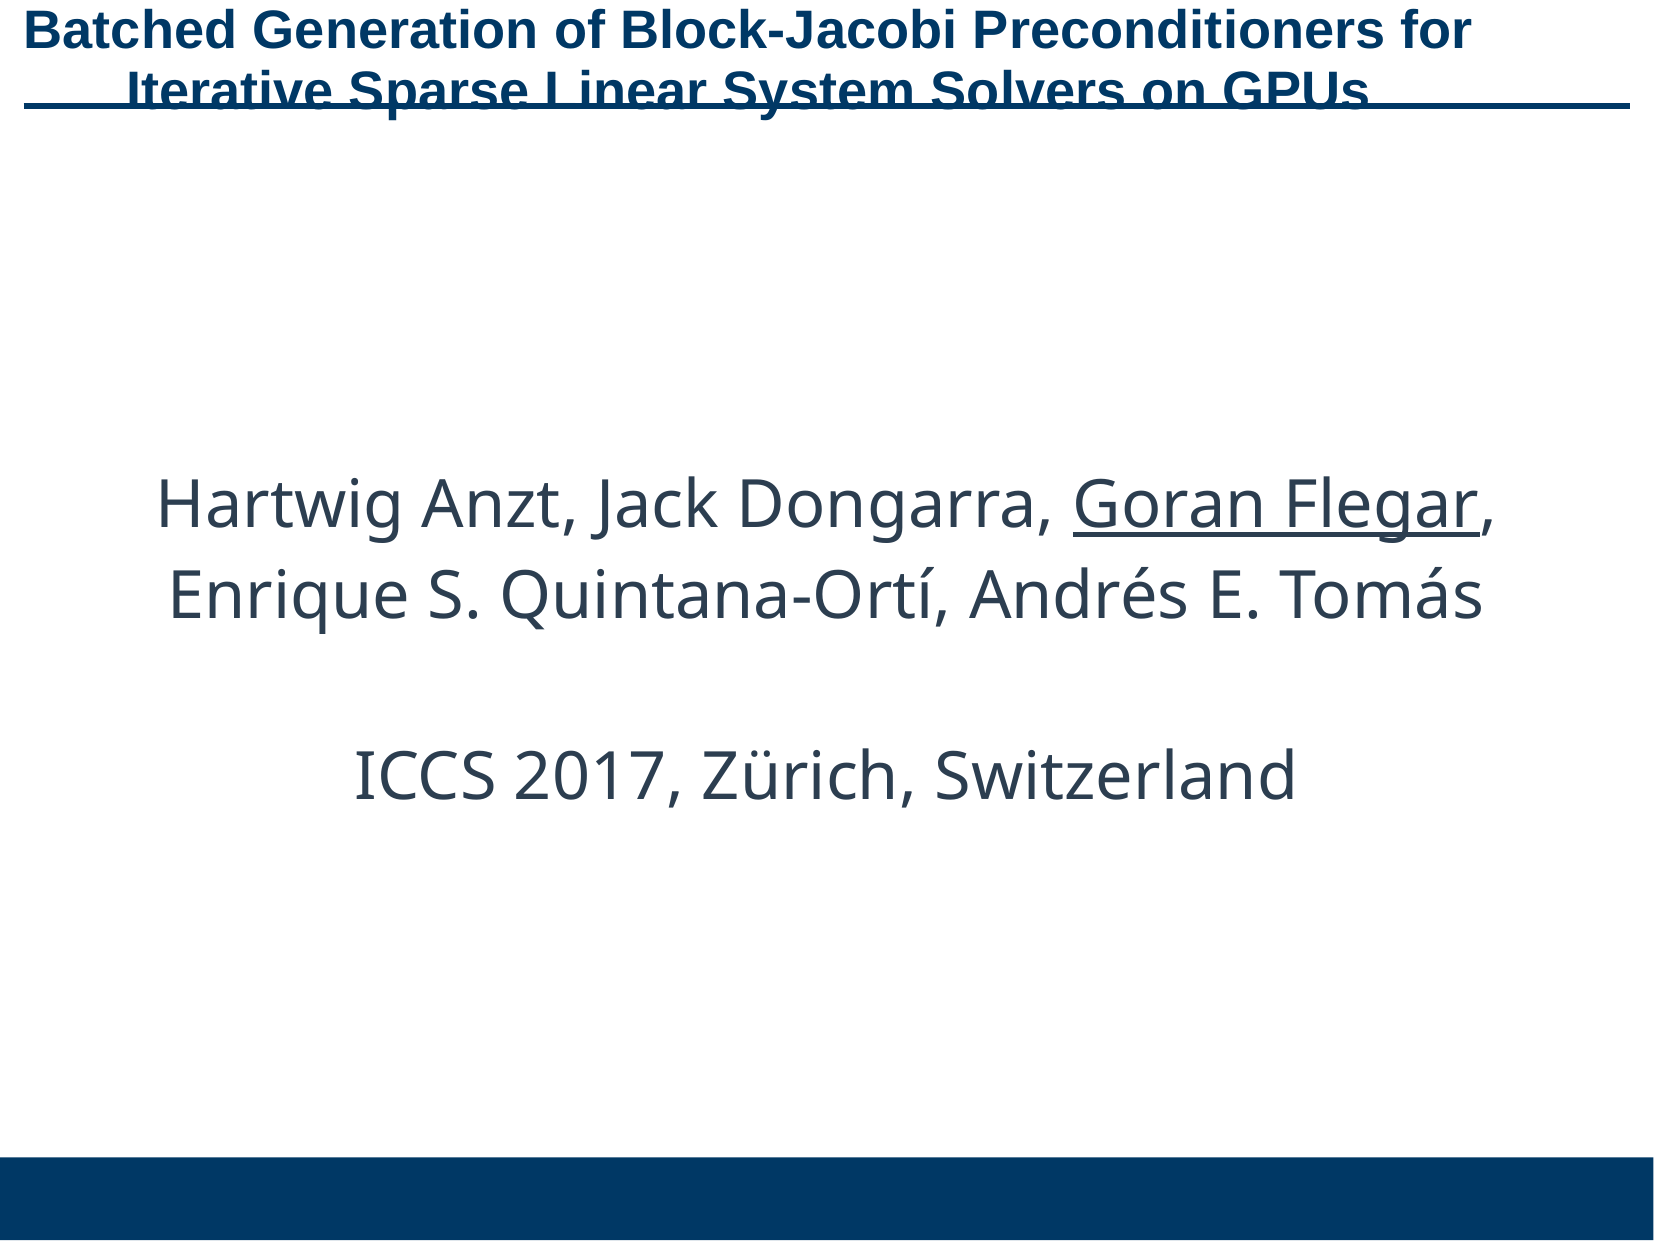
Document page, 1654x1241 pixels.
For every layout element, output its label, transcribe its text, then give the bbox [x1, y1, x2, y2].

subtitle Hartwig Anzt, Jack Dongarra, Goran Flegar, Enrique S. Quintana-Ortí, Andrés E. Tomás ICCS 2017, Zürich, Switzerland [23, 141, 1630, 1134]
title Batched Generation of Block-Jacobi Preconditioners for Iterative Sparse Linear System Solvers on GPUs [23, 0, 1630, 107]
